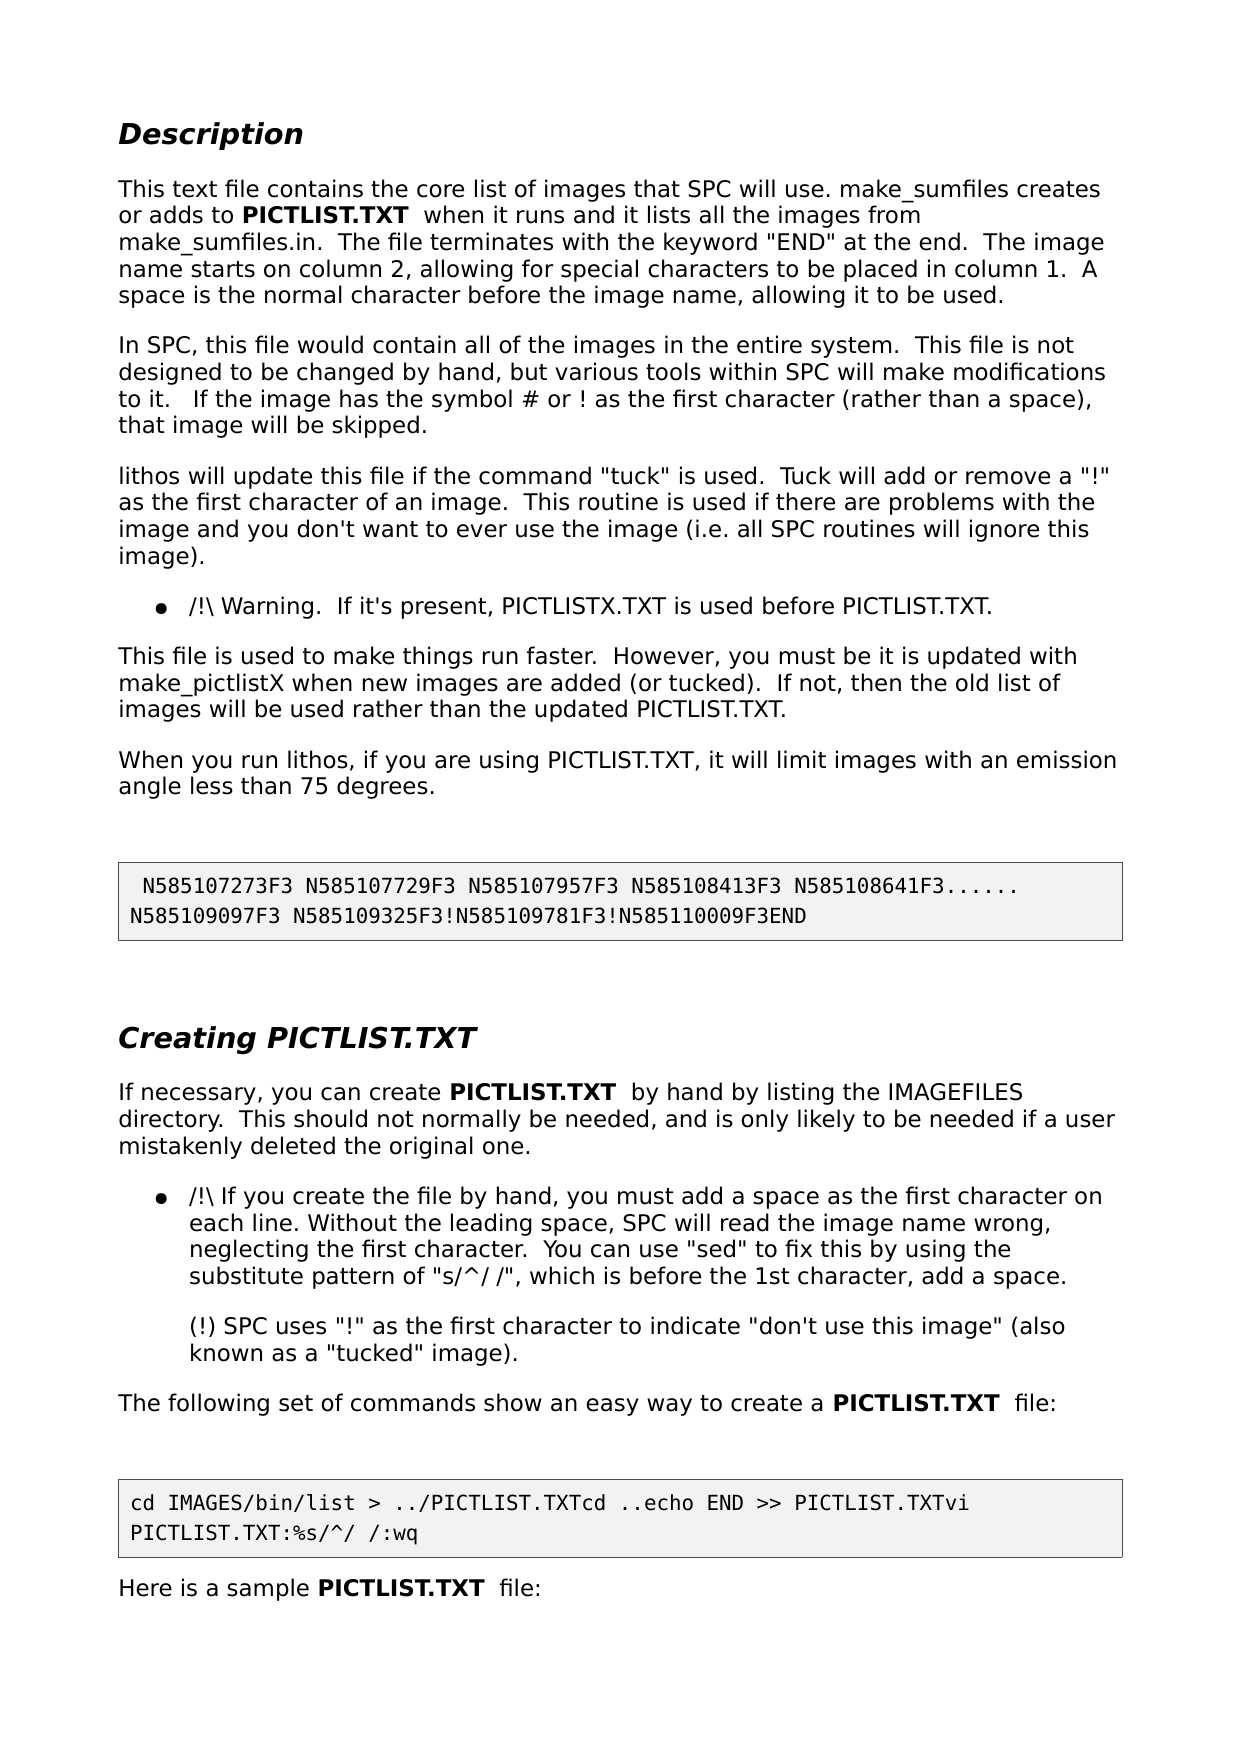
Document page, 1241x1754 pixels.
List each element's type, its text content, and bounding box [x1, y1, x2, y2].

text In SPC, this file would contain all of the images in the entire system. This file is not designed to be changed by hand, but various tools within SPC will make modifications to it. If the image has the symbol # or ! as the first character (rather than a space), that image will be skipped. [118, 333, 1122, 439]
text N585107273F3 N585107729F3 N585107957F3 N585108413F3 N585108641F3...... N585109097F3 N585109325F3!N585109781F3!N585110009F3END [119, 863, 1122, 940]
list /!\ If you create the file by hand, you must add a space as the first character on each line. Without the leading space, SPC will read the image name wrong, neglecting the first character. You can use "sed" to fix this by using the substitute pattern of "s/^/ /", which is before the 1st character, add a space. [153, 1183, 1122, 1290]
text When you run lithos, if you are using PICTLIST.TXT, it will limit images with an emission angle less than 75 degrees. [118, 747, 1122, 800]
subtitle Creating PICTLIST.TXT [118, 1022, 1122, 1055]
list (!) SPC uses "!" as the first character to indicate "don't use this image" (also known as a "tucked" image). [153, 1313, 1122, 1367]
text This file is used to make things run faster. However, you must be it is updated with make_pictlistX when new images are added (or tucked). If not, then the old list of images will be used rather than the updated PICTLIST.TXT. [118, 643, 1122, 723]
text lithos will update this file if the command "tuck" is used. Tuck will add or remove a "!" as the first character of an image. This routine is used if there are problems with the image and you don't want to ever use the image (i.e. all SPC routines will ignore this image). [118, 463, 1122, 569]
list /!\ Warning. If it's present, PICTLISTX.TXT is used before PICTLIST.TXT. [153, 593, 1122, 620]
subtitle Description [118, 118, 1122, 152]
text If necessary, you can create PICTLIST.TXT by hand by listing the IMAGEFILES directory. This should not normally be needed, and is only likely to be needed if a user mistakenly deleted the original one. [118, 1079, 1122, 1159]
text Here is a sample PICTLIST.TXT file: [118, 1575, 1122, 1602]
text cd IMAGES/bin/list > ../PICTLIST.TXTcd ..echo END >> PICTLIST.TXTvi PICTLIST.TXT:%s/^/ /:wq [119, 1480, 1122, 1557]
text The following set of commands show an easy way to create a PICTLIST.TXT file: [118, 1390, 1122, 1417]
text This text file contains the core list of images that SPC will use. make_sumfiles creates or adds to PICTLIST.TXT when it runs and it lists all the images from make_sumfiles.in. The file terminates with the keyword "END" at the end. The image name starts on column 2, allowing for special characters to be placed in column 1. A space is the normal character before the image name, allowing it to be used. [118, 176, 1122, 309]
